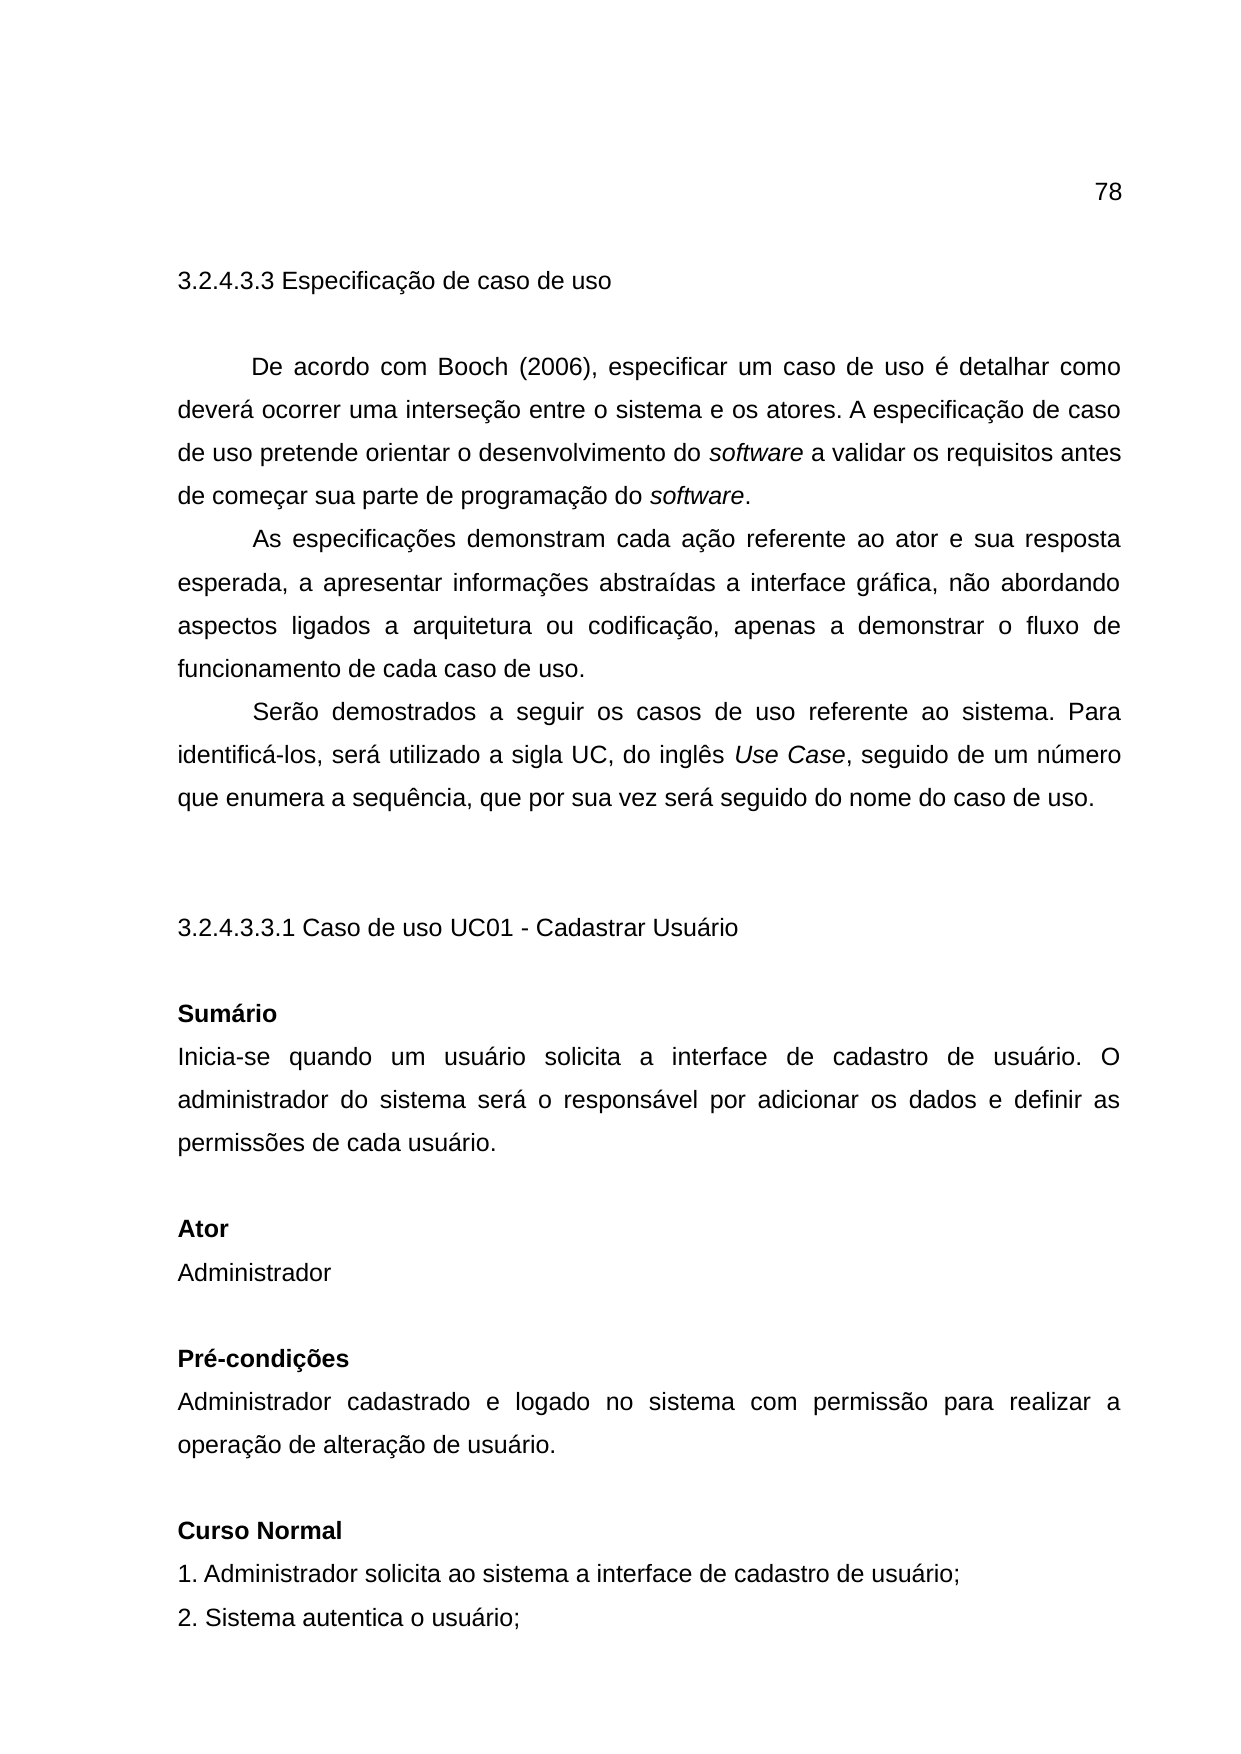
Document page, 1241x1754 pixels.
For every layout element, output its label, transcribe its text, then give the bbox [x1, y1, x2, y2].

text Sumário [177, 999, 1122, 1028]
text As especificações demonstram cada ação referente ao ator e sua resposta esperada, a apresentar informações abstraídas a interface gráfica, não abordando aspectos ligados a arquitetura ou codificação, apenas a demonstrar o fluxo de funcionamento de cada caso de uso. [177, 524, 1122, 683]
text Pré-condições [177, 1344, 1122, 1373]
text 2. Sistema autentica o usuário; [177, 1603, 1122, 1631]
text 3.2.4.3.3.1 Caso de uso UC01 - Cadastrar Usuário [177, 913, 1122, 941]
text 3.2.4.3.3 Especificação de caso de uso [177, 266, 1122, 294]
text Administrador [177, 1258, 1122, 1286]
text De acordo com Booch (2006), especificar um caso de uso é detalhar como deverá ocorrer uma interseção entre o sistema e os atores. A especificação de caso de uso pretende orientar o desenvolvimento do software a validar os requisitos antes de começar sua parte de programação do software. [177, 352, 1122, 510]
text Inicia-se quando um usuário solicita a interface de cadastro de usuário. O administrador do sistema será o responsável por adicionar os dados e definir as permissões de cada usuário. [177, 1042, 1122, 1157]
text Curso Normal [177, 1516, 1122, 1545]
text Ator [177, 1214, 1122, 1243]
text 1. Administrador solicita ao sistema a interface de cadastro de usuário; [177, 1559, 1122, 1588]
text Serão demostrados a seguir os casos de uso referente ao sistema. Para identificá-los, será utilizado a sigla UC, do inglês Use Case, seguido de um número que enumera a sequência, que por sua vez será seguido do nome do caso de uso. [177, 697, 1122, 812]
text Administrador cadastrado e logado no sistema com permissão para realizar a operação de alteração de usuário. [177, 1387, 1122, 1459]
